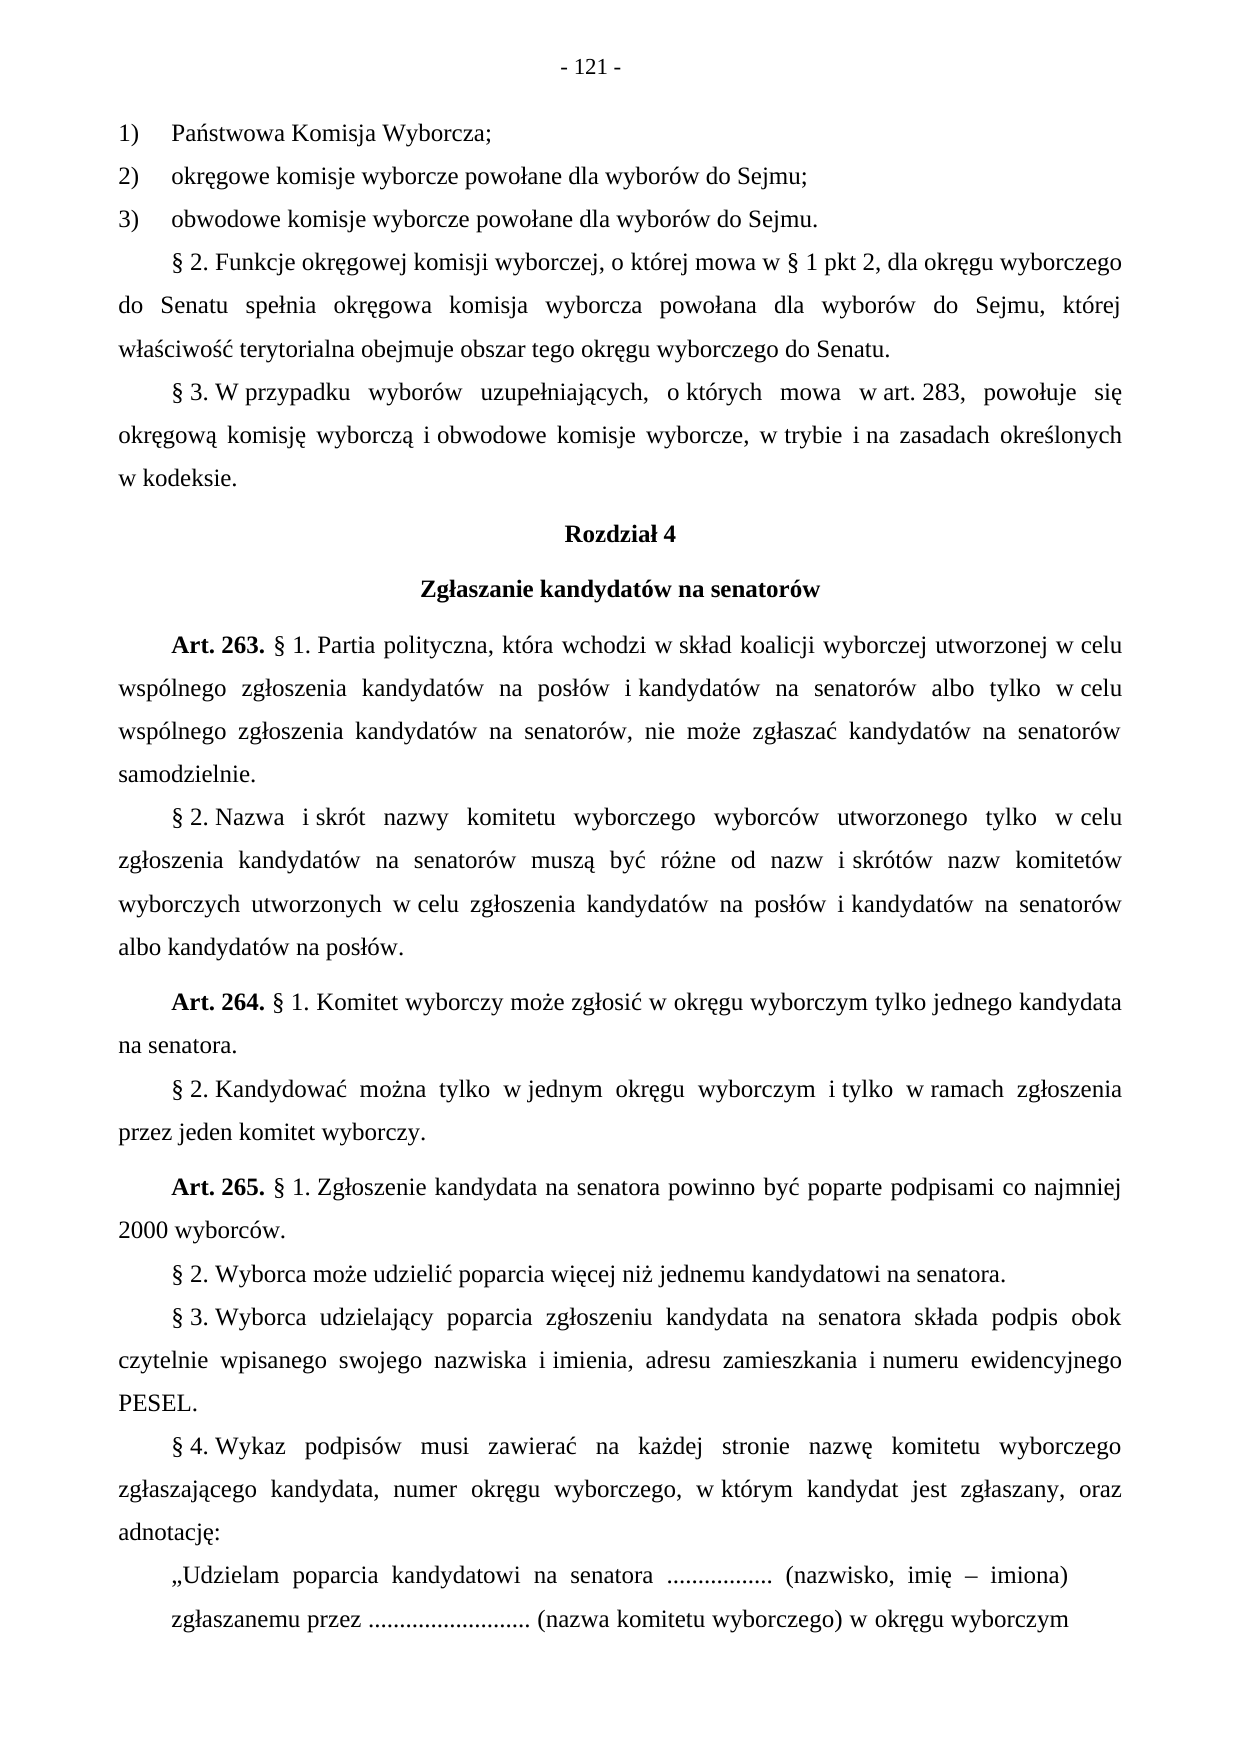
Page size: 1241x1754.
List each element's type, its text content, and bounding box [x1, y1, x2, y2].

text § 3. W przypadku wyborów uzupełniających, o których mowa w art. 283, powołuje się okręgową komisję wyborczą i obwodowe komisje wyborcze, w trybie i na zasadach określonych w kodeksie. [118, 377, 1122, 492]
text Art. 263. § 1. Partia polityczna, która wchodzi w skład koalicji wyborczej utworzonej w celu wspólnego zgłoszenia kandydatów na posłów i kandydatów na senatorów albo tylko w celu wspólnego zgłoszenia kandydatów na senatorów, nie może zgłaszać kandydatów na senatorów samodzielnie. [118, 630, 1122, 788]
text 2) okręgowe komisje wyborcze powołane dla wyborów do Sejmu; [118, 161, 1122, 190]
text Art. 264. § 1. Komitet wyborczy może zgłosić w okręgu wyborczym tylko jednego kandydata na senatora. [118, 987, 1122, 1059]
text Art. 265. § 1. Zgłoszenie kandydata na senatora powinno być poparte podpisami co najmniej 2000 wyborców. [118, 1172, 1122, 1244]
text § 2. Funkcje okręgowej komisji wyborczej, o której mowa w § 1 pkt 2, dla okręgu wyborczego do Senatu spełnia okręgowa komisja wyborcza powołana dla wyborów do Sejmu, której właściwość terytorialna obejmuje obszar tego okręgu wyborczego do Senatu. [118, 247, 1122, 362]
text § 3. Wyborca udzielający poparcia zgłoszeniu kandydata na senatora składa podpis obok czytelnie wpisanego swojego nazwiska i imienia, adresu zamieszkania i numeru ewidencyjnego PESEL. [118, 1302, 1122, 1417]
text 1) Państwowa Komisja Wyborcza; [118, 118, 1122, 147]
text § 2. Kandydować można tylko w jednym okręgu wyborczym i tylko w ramach zgłoszenia przez jeden komitet wyborczy. [118, 1074, 1122, 1146]
text „Udzielam poparcia kandydatowi na senatora ................. (nazwisko, imię – imiona) zgłaszanemu przez .......................... (nazwa komitetu wyborczego) w okręgu wyborczym [171, 1561, 1069, 1632]
text § 4. Wykaz podpisów musi zawierać na każdej stronie nazwę komitetu wyborczego zgłaszającego kandydata, numer okręgu wyborczego, w którym kandydat jest zgłaszany, oraz adnotację: [118, 1431, 1122, 1546]
text § 2. Nazwa i skrót nazwy komitetu wyborczego wyborców utworzonego tylko w celu zgłoszenia kandydatów na senatorów muszą być różne od nazw i skrótów nazw komitetów wyborczych utworzonych w celu zgłoszenia kandydatów na posłów i kandydatów na senatorów albo kandydatów na posłów. [118, 802, 1122, 961]
text Rozdział 4 [118, 519, 1122, 547]
text Zgłaszanie kandydatów na senatorów [118, 574, 1122, 603]
text § 2. Wyborca może udzielić poparcia więcej niż jednemu kandydatowi na senatora. [118, 1259, 1122, 1287]
text 3) obwodowe komisje wyborcze powołane dla wyborów do Sejmu. [118, 204, 1122, 233]
